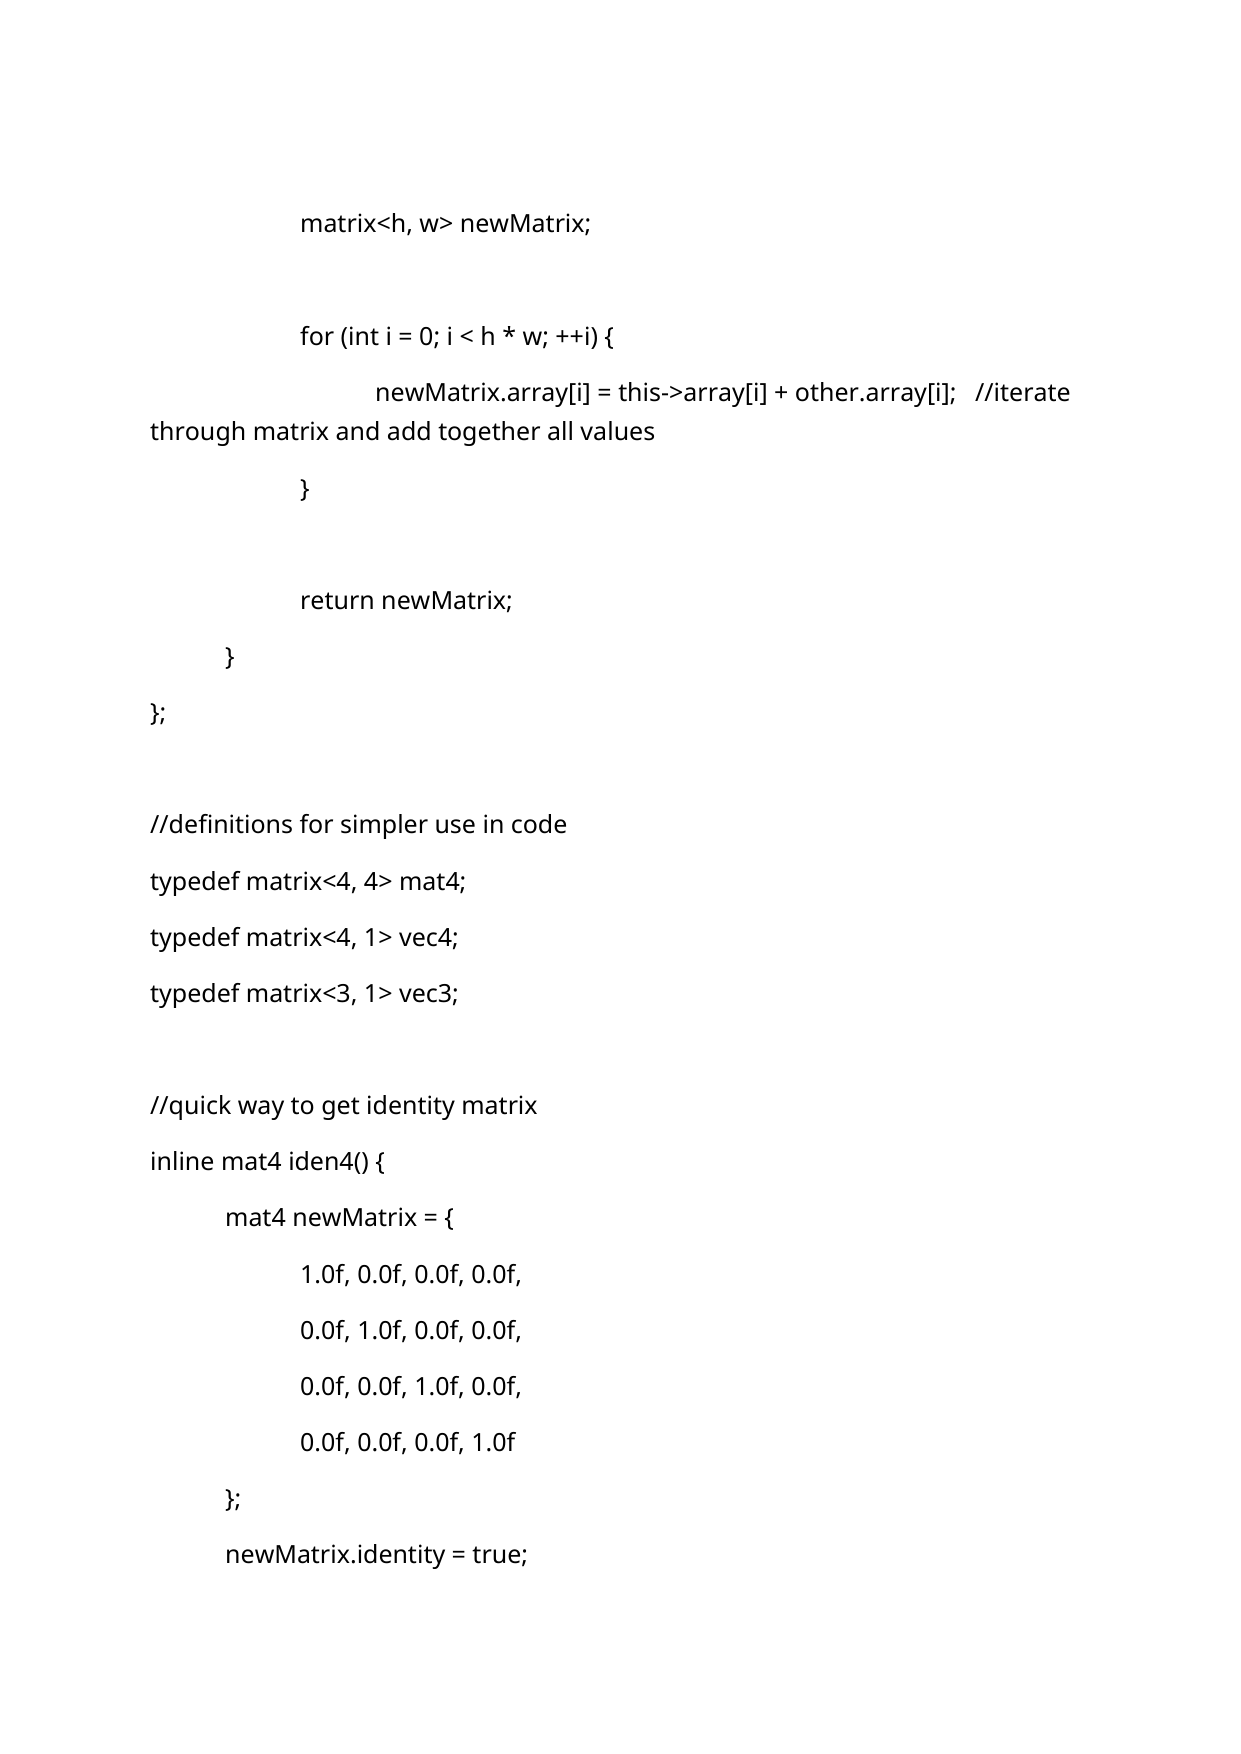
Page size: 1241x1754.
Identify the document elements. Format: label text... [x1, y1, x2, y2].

text } [150, 639, 1090, 673]
text 1.0f, 0.0f, 0.0f, 0.0f, [150, 1256, 1090, 1290]
text newMatrix.array[i] = this->array[i] + other.array[i]; //iterate through matrix and add together all values [150, 374, 1090, 448]
text typedef matrix<4, 1> vec4; [150, 919, 1090, 953]
text newMatrix.identity = true; [150, 1537, 1090, 1571]
text //definitions for simpler use in code [150, 807, 1090, 841]
text typedef matrix<4, 4> mat4; [150, 863, 1090, 897]
text }; [150, 695, 1090, 729]
text 0.0f, 0.0f, 0.0f, 1.0f [150, 1425, 1090, 1459]
text //quick way to get identity matrix [150, 1088, 1090, 1122]
text inline mat4 iden4() { [150, 1144, 1090, 1178]
text mat4 newMatrix = { [150, 1200, 1090, 1234]
text typedef matrix<3, 1> vec3; [150, 976, 1090, 1009]
text matrix<h, w> newMatrix; [150, 206, 1090, 240]
text }; [150, 1481, 1090, 1515]
text 0.0f, 1.0f, 0.0f, 0.0f, [150, 1312, 1090, 1346]
text for (int i = 0; i < h * w; ++i) { [150, 318, 1090, 352]
text } [150, 470, 1090, 504]
text return newMatrix; [150, 582, 1090, 617]
text 0.0f, 0.0f, 1.0f, 0.0f, [150, 1368, 1090, 1403]
